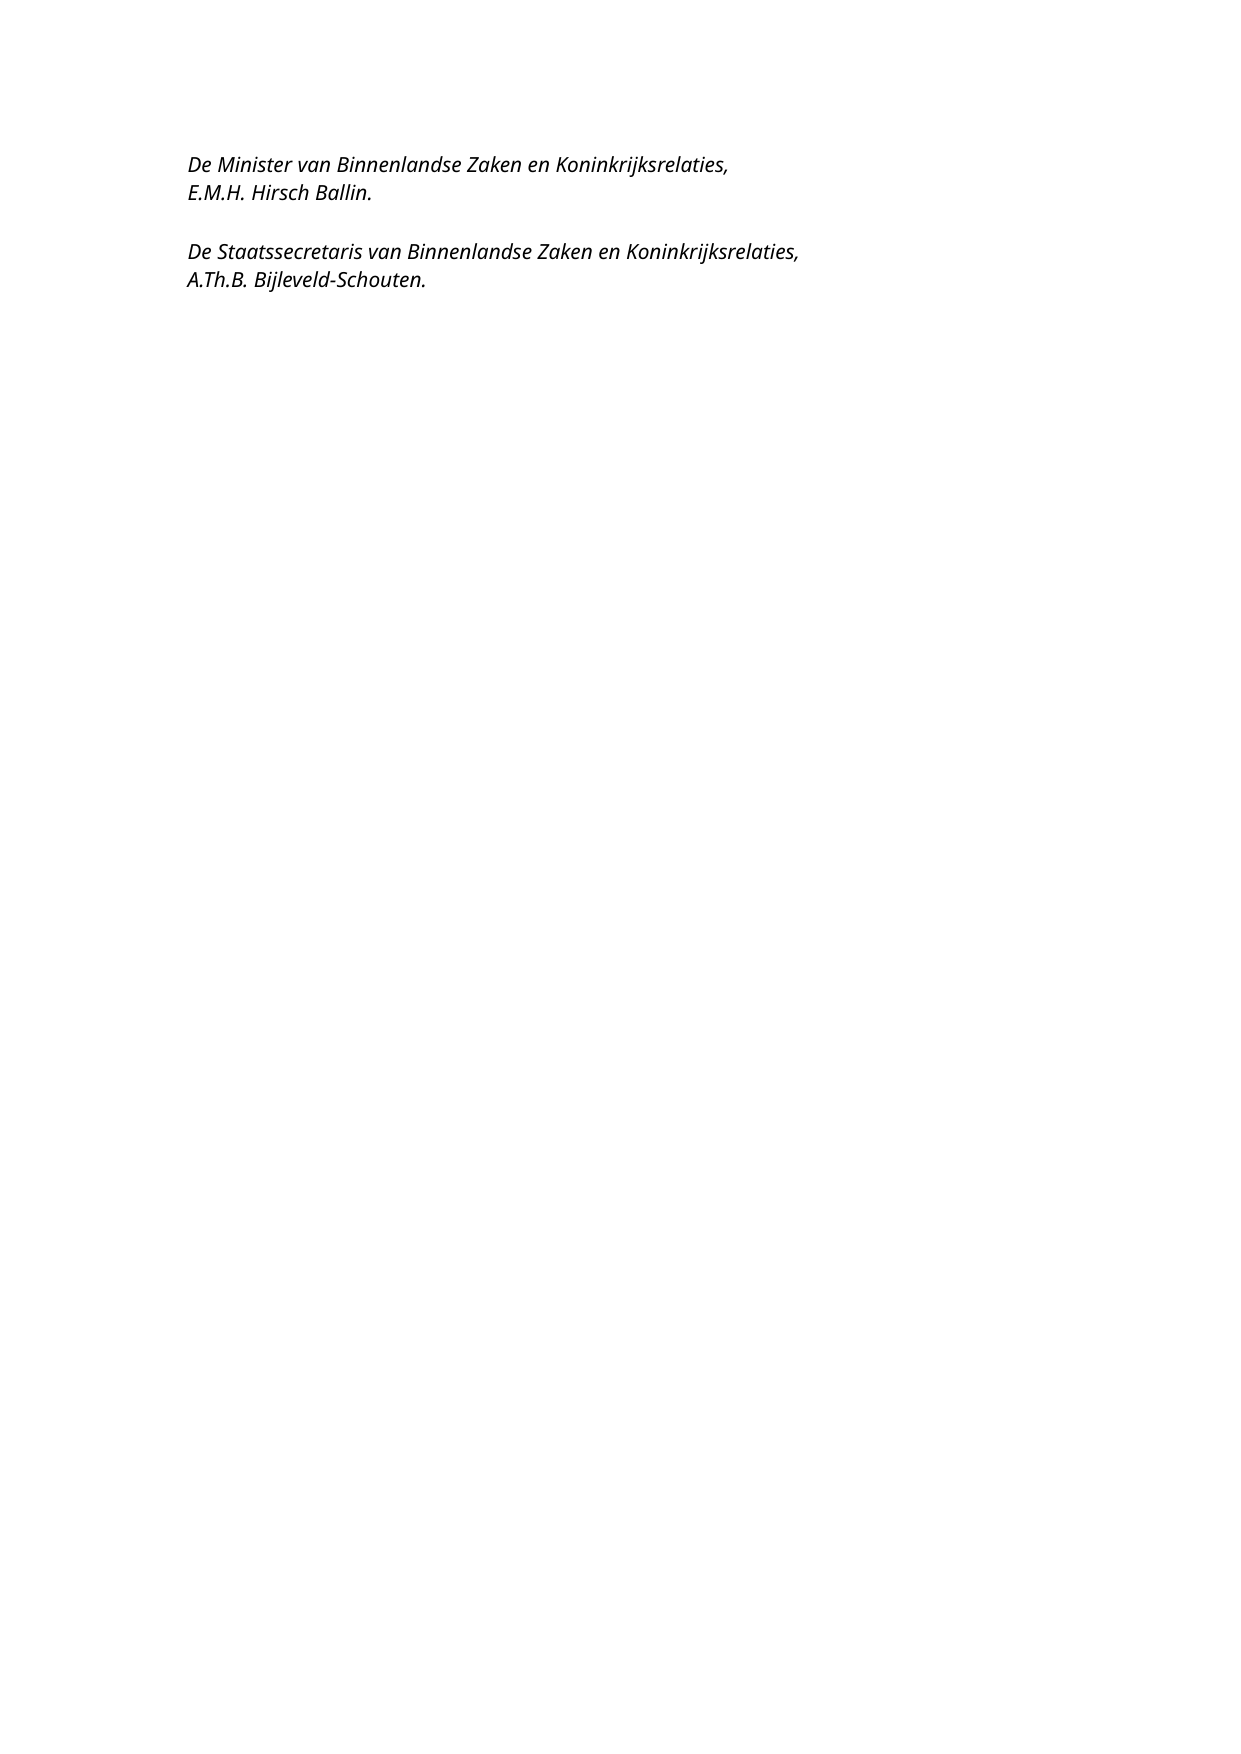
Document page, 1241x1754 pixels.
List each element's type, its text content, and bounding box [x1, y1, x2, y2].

text De Minister van Binnenlandse Zaken en Koninkrijksrelaties, [187, 150, 1053, 178]
text E.M.H. Hirsch Ballin. [187, 178, 1053, 207]
text A.Th.B. Bijleveld-Schouten. [187, 265, 1053, 294]
text De Staatssecretaris van Binnenlandse Zaken en Koninkrijksrelaties, [187, 237, 1053, 265]
